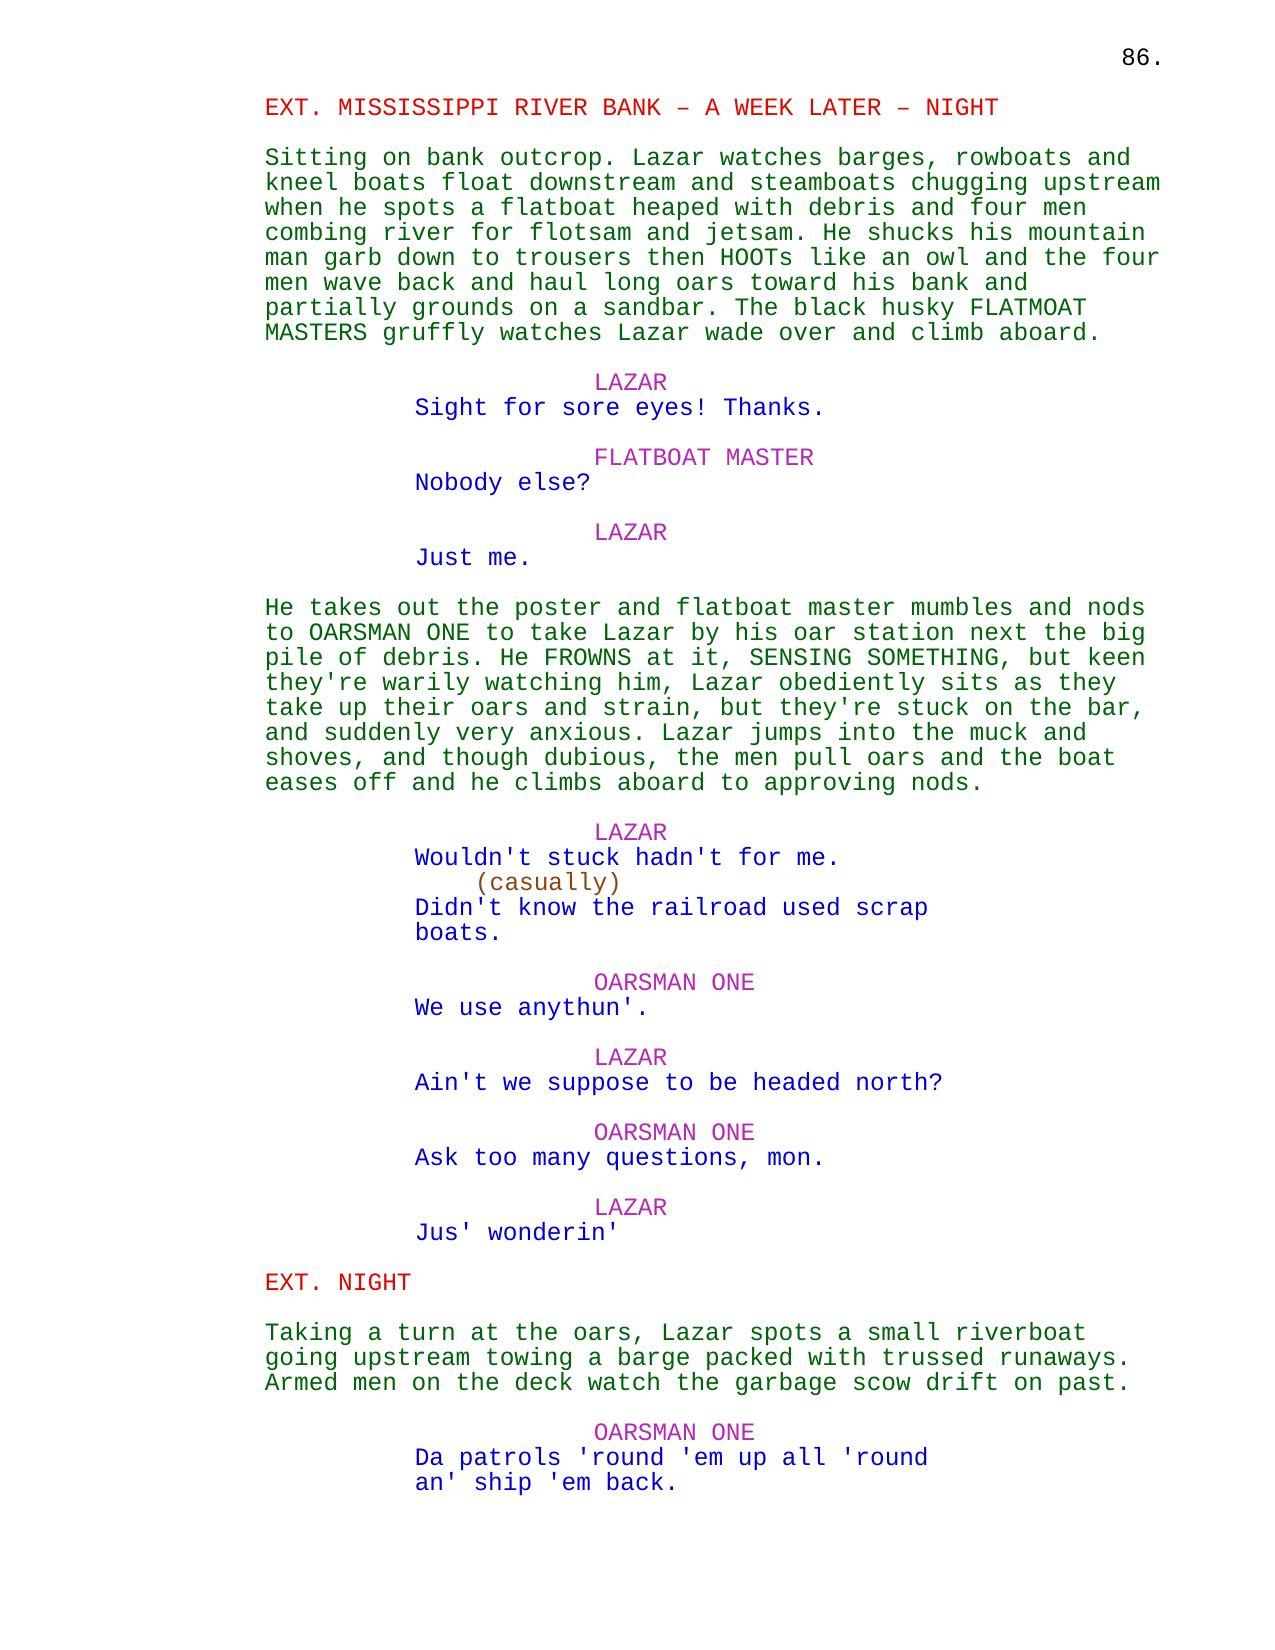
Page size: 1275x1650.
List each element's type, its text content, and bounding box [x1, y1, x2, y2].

text FLATBOAT MASTER [594, 445, 1163, 470]
text Wouldn't stuck hadn't for me. [414, 845, 967, 870]
text We use anythun'. [414, 995, 967, 1020]
text OARSMAN ONE [594, 1420, 1163, 1445]
text Sitting on bank outcrop. Lazar watches barges, rowboats and kneel boats float downstream and steamboats chugging upstream when he spots a flatboat heaped with debris and four men combing river for flotsam and jetsam. He shucks his mountain man garb down to trousers then HOOTs like an owl and the four men wave back and haul long oars toward his bank and partially grounds on a sandbar. The black husky FLATMOAT MASTERS gruffly watches Lazar wade over and climb aboard. [264, 145, 1167, 345]
text Ask too many questions, mon. [414, 1145, 967, 1170]
text Ain't we suppose to be headed north? [414, 1070, 967, 1095]
text OARSMAN ONE [594, 970, 1163, 995]
text Sight for sore eyes! Thanks. [414, 395, 967, 420]
text Didn't know the railroad used scrap boats. [414, 895, 967, 945]
text LAZAR [594, 370, 1163, 395]
text LAZAR [594, 520, 1163, 545]
text LAZAR [594, 1045, 1163, 1070]
text LAZAR [594, 1195, 1163, 1220]
text Jus' wonderin' [414, 1220, 967, 1245]
text Just me. [414, 545, 967, 570]
subtitle EXT. MISSISSIPPI RIVER BANK – A WEEK LATER – NIGHT [264, 95, 1202, 120]
subtitle EXT. NIGHT [264, 1270, 1202, 1295]
text Taking a turn at the oars, Lazar spots a small riverboat going upstream towing a barge packed with trussed runaways. Armed men on the deck watch the garbage scow drift on past. [264, 1320, 1167, 1395]
text He takes out the poster and flatboat master mumbles and nods to OARSMAN ONE to take Lazar by his oar station next the big pile of debris. He FROWNS at it, SENSING SOMETHING, but keen they're warily watching him, Lazar obediently sits as they take up their oars and strain, but they're stuck on the bar, and suddenly very anxious. Lazar jumps into the muck and shoves, and though dubious, the men pull oars and the boat eases off and he climbs aboard to approving nods. [264, 595, 1167, 795]
text Nobody else? [414, 470, 967, 495]
text OARSMAN ONE [594, 1120, 1163, 1145]
text LAZAR [594, 820, 1163, 845]
text (casually) [475, 870, 789, 895]
text Da patrols 'round 'em up all 'round an' ship 'em back. [414, 1445, 967, 1495]
